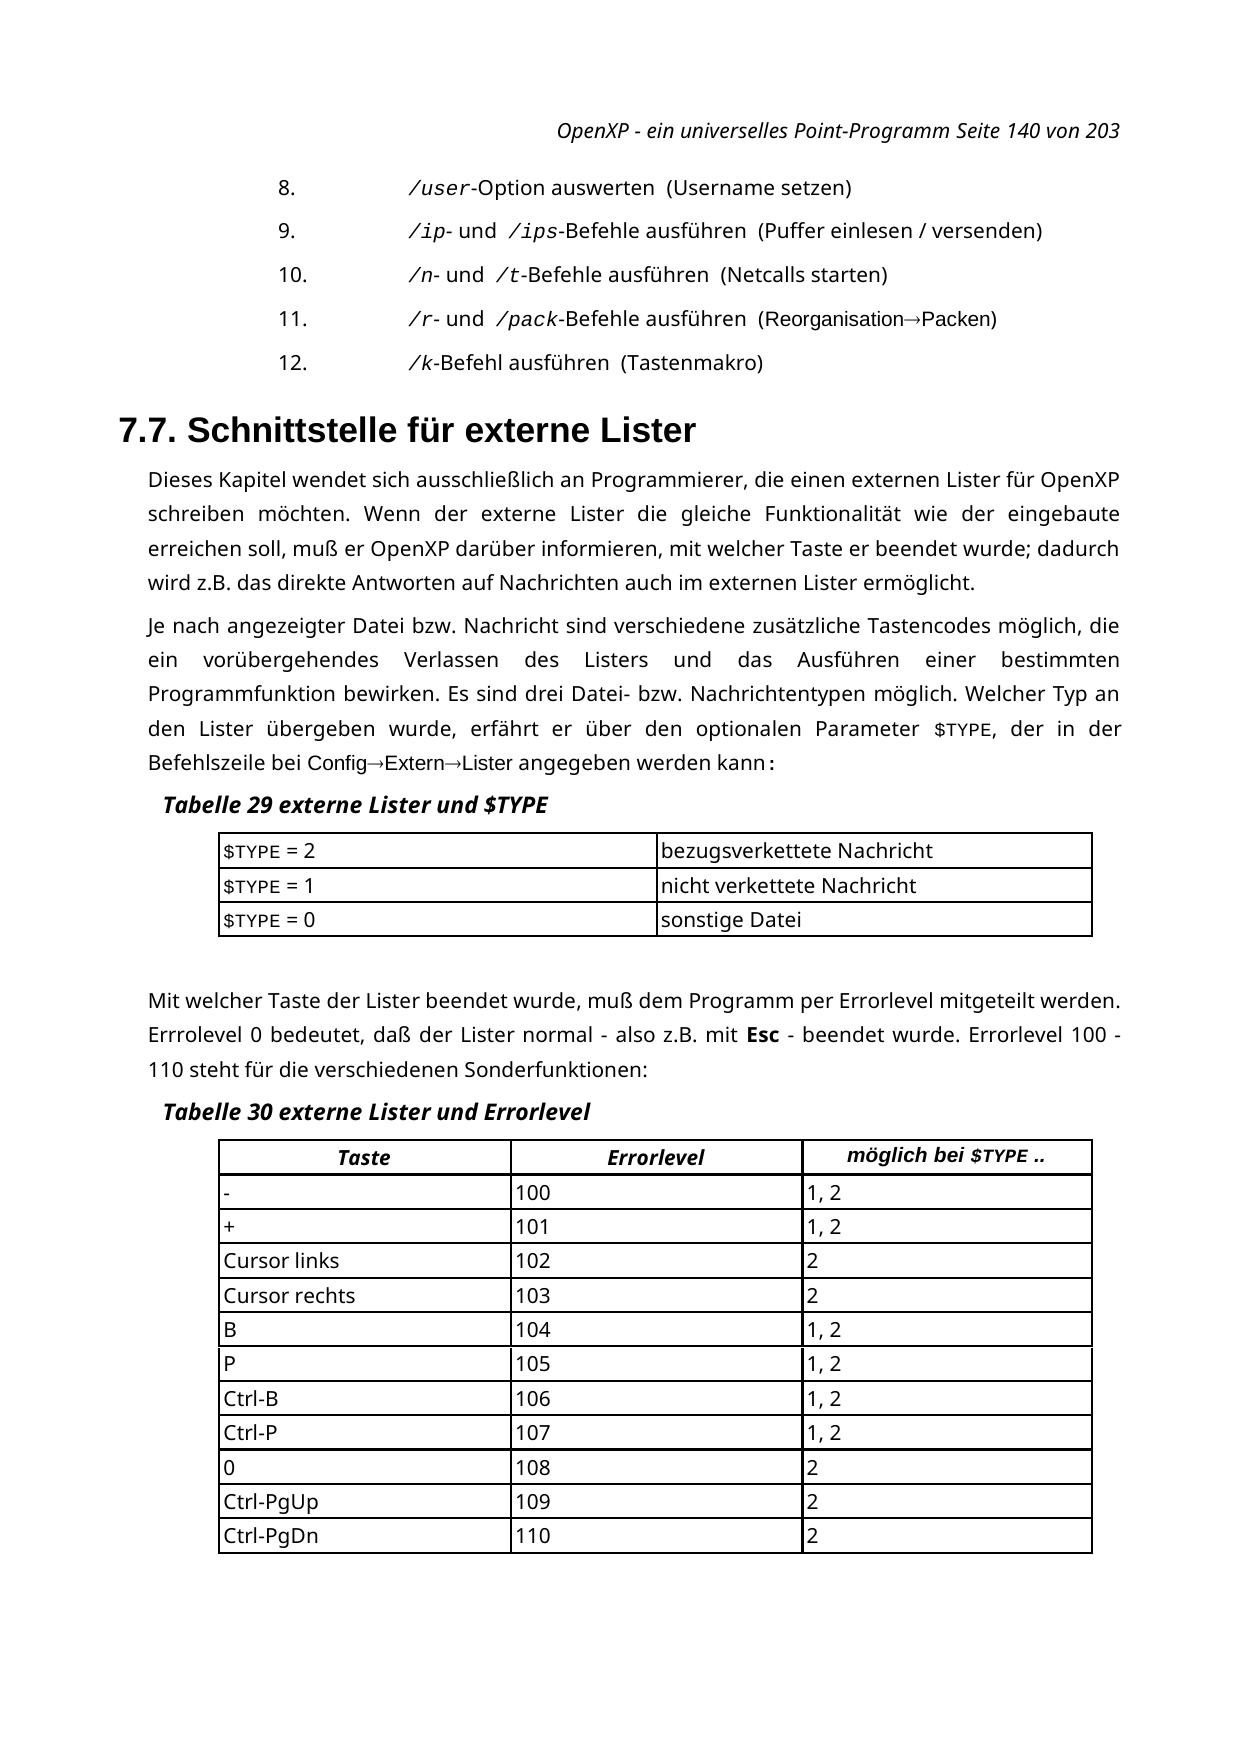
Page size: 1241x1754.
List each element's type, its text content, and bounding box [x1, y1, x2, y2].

table_cell 104 [512, 1313, 801, 1345]
table_cell Ctrl-PgUp [220, 1485, 510, 1517]
table_cell Ctrl-B [220, 1382, 510, 1414]
table_cell Cursor links [220, 1244, 510, 1277]
table_cell B [220, 1313, 510, 1345]
table_cell $TYPE = 0 [220, 903, 656, 935]
table_cell 2 [804, 1244, 1091, 1277]
table_cell 103 [512, 1279, 801, 1311]
text 12. /k-Befehl ausführen (Tastenmakro) [148, 348, 1122, 377]
table_cell sonstige Datei [658, 903, 1091, 935]
table_cell 101 [512, 1210, 801, 1242]
text Je nach angezeigter Datei bzw. Nachricht sind verschiedene zusätzliche Tastencodes möglich, die ein vorübergehendes Verlassen des Listers und das Ausführen einer bestimmten Programmfunktion bewirken. Es sind drei Datei- bzw. Nachrichtentypen möglich. Welcher Typ an den Lister übergeben wurde, erfährt er über den optionalen Parameter $TYPE, der in der Befehlszeile bei Config®Extern®Lister angegeben werden kann: [148, 611, 1122, 776]
table_cell - [220, 1176, 510, 1208]
text 11. /r- und /pack-Befehle ausführen (Reorganisation®Packen) [148, 304, 1122, 333]
table_cell 1, 2 [804, 1210, 1091, 1242]
table_cell nicht verkettete Nachricht [658, 869, 1091, 901]
table_cell 0 [220, 1451, 510, 1483]
text 8. /user-Option auswerten (Username setzen) [148, 173, 1122, 202]
table_cell Ctrl-P [220, 1416, 510, 1448]
table_cell 1, 2 [804, 1416, 1091, 1448]
text Dieses Kapitel wendet sich ausschließlich an Programmierer, die einen externen Lister für OpenXP schreiben möchten. Wenn der externe Lister die gleiche Funktionalität wie der eingebaute erreichen soll, muß er OpenXP darüber informieren, mit welcher Taste er beendet wurde; dadurch wird z.B. das direkte Antworten auf Nachrichten auch im externen Lister ermöglicht. [148, 465, 1122, 596]
table_cell 110 [512, 1519, 801, 1552]
text Tabelle 30 externe Lister und Errorlevel [162, 1096, 1122, 1127]
table_cell Ctrl-PgDn [220, 1519, 510, 1552]
table_cell 108 [512, 1451, 801, 1483]
table_header bezugsverkettete Nachricht [658, 834, 1091, 867]
text 9. /ip- und /ips-Befehle ausführen (Puffer einlesen / versenden) [148, 216, 1122, 245]
table_cell 2 [804, 1519, 1091, 1552]
table_cell 106 [512, 1382, 801, 1414]
table_cell 109 [512, 1485, 801, 1517]
text Mit welcher Taste der Lister beendet wurde, muß dem Programm per Errorlevel mitgeteilt werden. Errrolevel 0 bedeutet, daß der Lister normal - also z.B. mit Esc - beendet wurde. Errorlevel 100 - 110 steht für die verschiedenen Sonderfunktionen: [148, 986, 1122, 1083]
table_cell 1, 2 [804, 1382, 1091, 1414]
table_header Taste [220, 1141, 510, 1173]
table_cell 1, 2 [804, 1313, 1091, 1345]
text 10. /n- und /t-Befehle ausführen (Netcalls starten) [148, 260, 1122, 289]
table_header Errorlevel [512, 1141, 801, 1173]
table_header möglich bei $TYPE .. [804, 1141, 1091, 1173]
table_cell + [220, 1210, 510, 1242]
table_cell 1, 2 [804, 1348, 1091, 1380]
subtitle 7.7. Schnittstelle für externe Lister [118, 403, 1122, 450]
text Tabelle 29 externe Lister und $TYPE [162, 789, 1122, 820]
table_cell 2 [804, 1279, 1091, 1311]
table_cell 107 [512, 1416, 801, 1448]
table_cell 105 [512, 1348, 801, 1380]
table_header $TYPE = 2 [220, 834, 656, 867]
table_cell P [220, 1348, 510, 1380]
table_cell Cursor rechts [220, 1279, 510, 1311]
table_cell 100 [512, 1176, 801, 1208]
table_cell 102 [512, 1244, 801, 1277]
table_cell 2 [804, 1485, 1091, 1517]
table_cell $TYPE = 1 [220, 869, 656, 901]
table_cell 1, 2 [804, 1176, 1091, 1208]
table_cell 2 [804, 1451, 1091, 1483]
